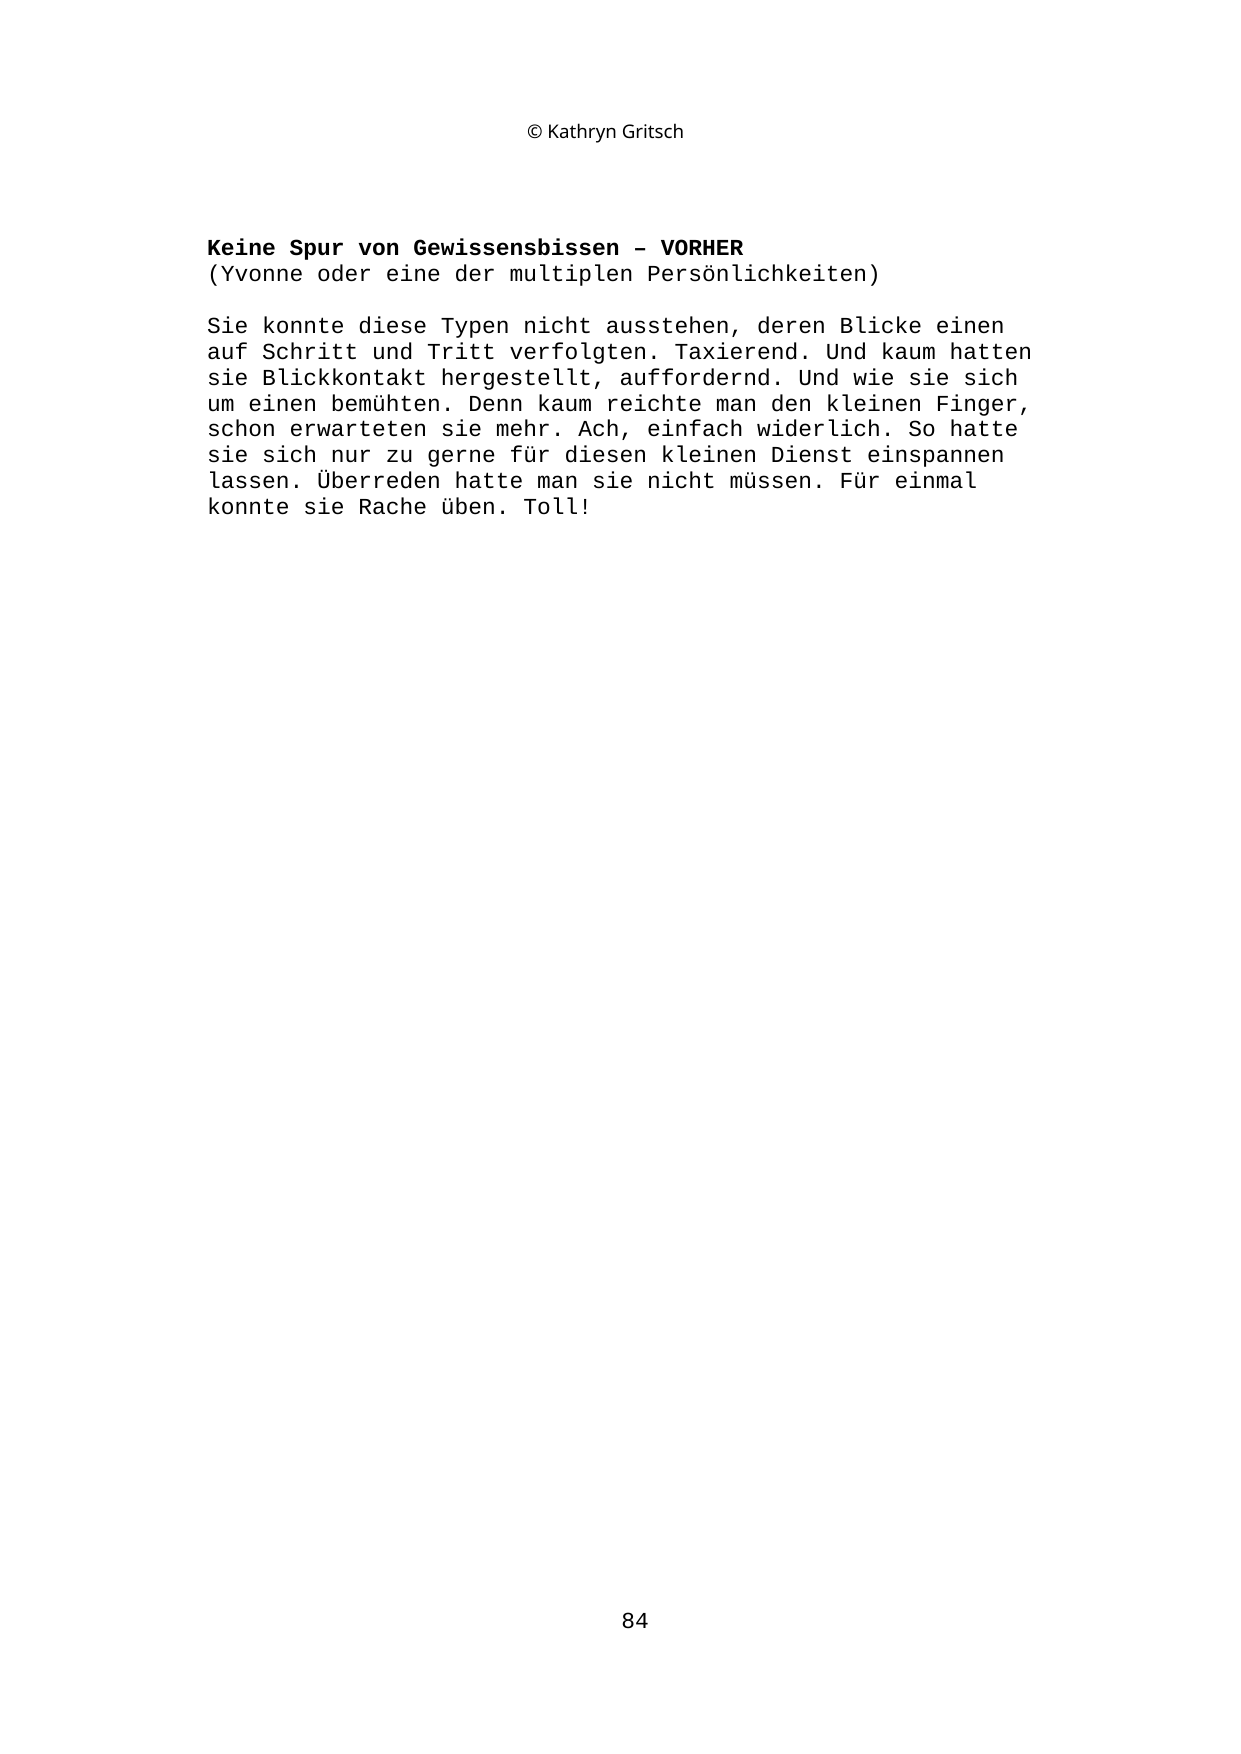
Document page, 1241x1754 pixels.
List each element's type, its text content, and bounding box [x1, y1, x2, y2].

text Sie konnte diese Typen nicht ausstehen, deren Blicke einen auf Schritt und Tritt verfolgten. Taxierend. Und kaum hatten sie Blickkontakt hergestellt, auffordernd. Und wie sie sich um einen bemühten. Denn kaum reichte man den kleinen Finger, schon erwarteten sie mehr. Ach, einfach widerlich. So hatte sie sich nur zu gerne für diesen kleinen Dienst einspannen lassen. Überreden hatte man sie nicht müssen. Für einmal konnte sie Rache üben. Toll! [207, 314, 1034, 522]
text Keine Spur von Gewissensbissen – VORHER [207, 236, 1034, 262]
text (Yvonne oder eine der multiplen Persönlichkeiten) [207, 262, 1034, 288]
